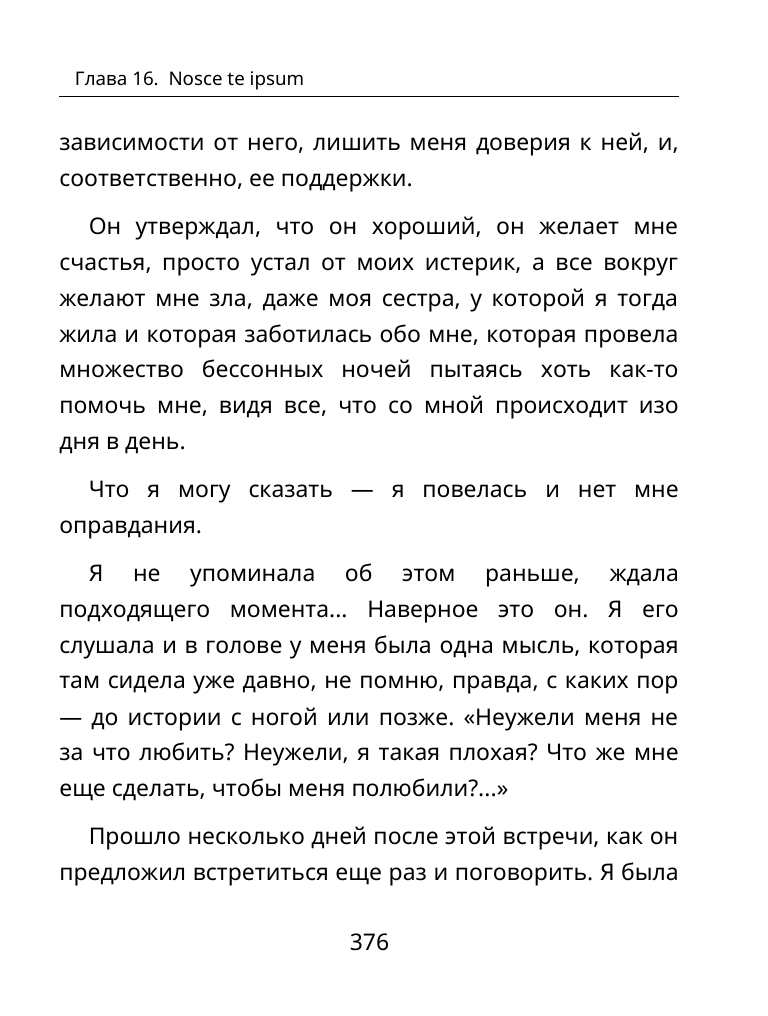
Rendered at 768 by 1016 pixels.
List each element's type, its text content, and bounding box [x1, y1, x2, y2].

text Что я могу сказать — я повелась и нет мне оправдания. [59, 473, 679, 540]
text Он утверждал, что он хороший, он желает мне счастья, просто устал от моих истерик, а все вокруг желают мне зла, даже моя сестра, у которой я тогда жила и которая заботилась обо мне, которая провела множество бессонных ночей пытаясь хоть как-то помочь мне, видя все, что со мной происходит изо дня в день. [59, 210, 679, 457]
text Я не упоминала об этом раньше, ждала подходящего момента... Наверное это он. Я его слушала и в голове у меня была одна мысль, которая там сидела уже давно, не помню, правда, с каких пор — до истории с ногой или позже. «Неужели меня не за что любить? Неужели, я такая плохая? Что же мне еще сделать, чтобы меня полюбили?...» [59, 557, 679, 803]
text зависимости от него, лишить меня доверия к ней, и, соответственно, ее поддержки. [59, 126, 679, 193]
text Прошло несколько дней после этой встречи, как он предложил встретиться еще раз и поговорить. Я была [59, 820, 679, 887]
